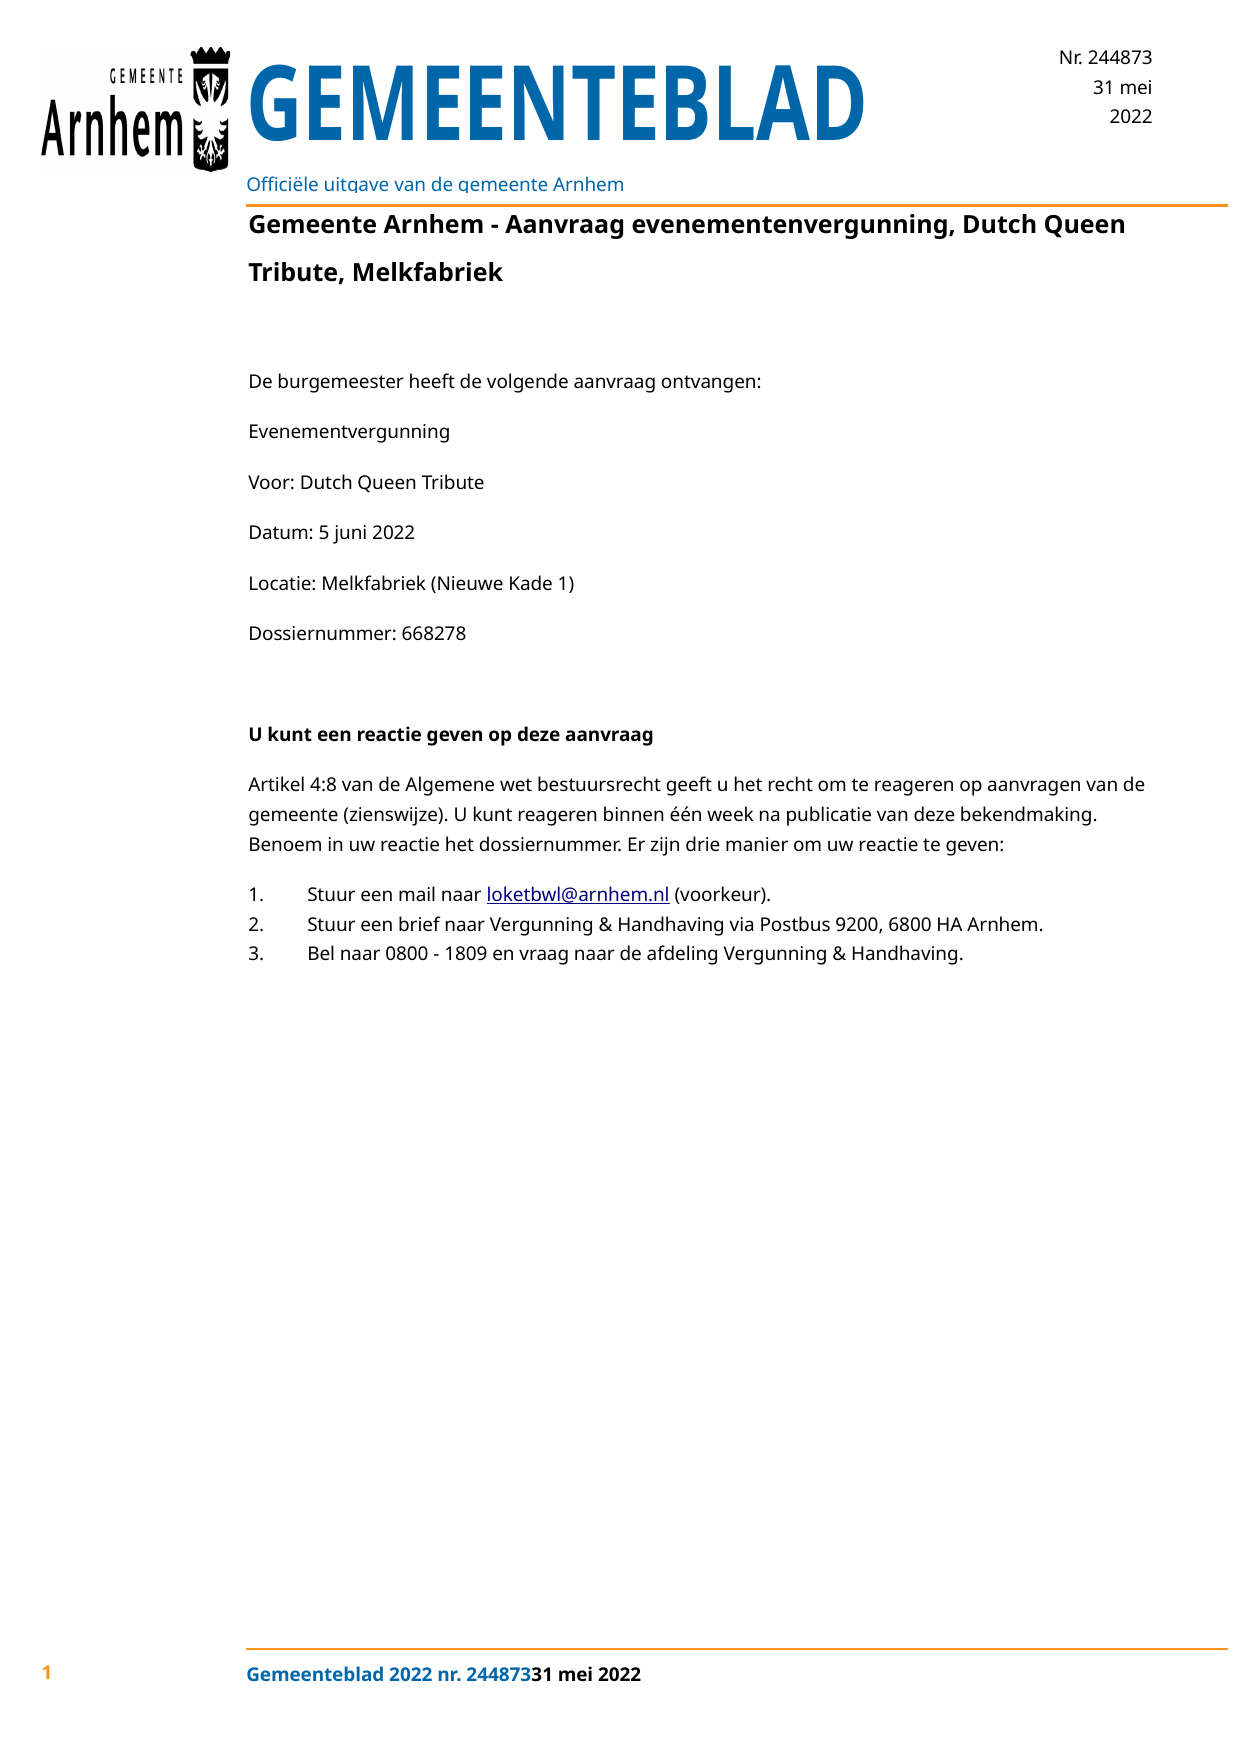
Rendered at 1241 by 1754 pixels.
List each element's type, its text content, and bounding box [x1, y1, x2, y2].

list Bel naar 0800 - 1809 en vraag naar de afdeling Vergunning & Handhaving. [248, 940, 1152, 966]
text Voor: Dutch Queen Tribute [248, 469, 1152, 495]
text U kunt een reactie geven op deze aanvraag [248, 721, 1152, 747]
text Locatie: Melkfabriek (Nieuwe Kade 1) [248, 570, 1152, 596]
list Stuur een brief naar Vergunning & Handhaving via Postbus 9200, 6800 HA Arnhem. [248, 911, 1152, 937]
list Stuur een mail naar loketbwl@arnhem.nl (voorkeur). [248, 881, 1152, 907]
text Gemeente Arnhem - Aanvraag evenementenvergunning, Dutch Queen Tribute, Melkfabriek [248, 207, 1152, 288]
text Dossiernummer: 668278 [248, 620, 1152, 646]
text Evenementvergunning [248, 419, 1152, 444]
picture [41, 47, 231, 172]
text Artikel 4:8 van de Algemene wet bestuursrecht geeft u het recht om te reageren op aanvragen van de gemeente (zienswijze). U kunt reageren binnen één week na publicatie van deze bekendmaking. Benoem in uw reactie het dossiernummer. Er zijn drie manier om uw reactie te geven: [248, 772, 1152, 857]
text Datum: 5 juni 2022 [248, 519, 1152, 545]
text De burgemeester heeft de volgende aanvraag ontvangen: [248, 368, 1152, 394]
